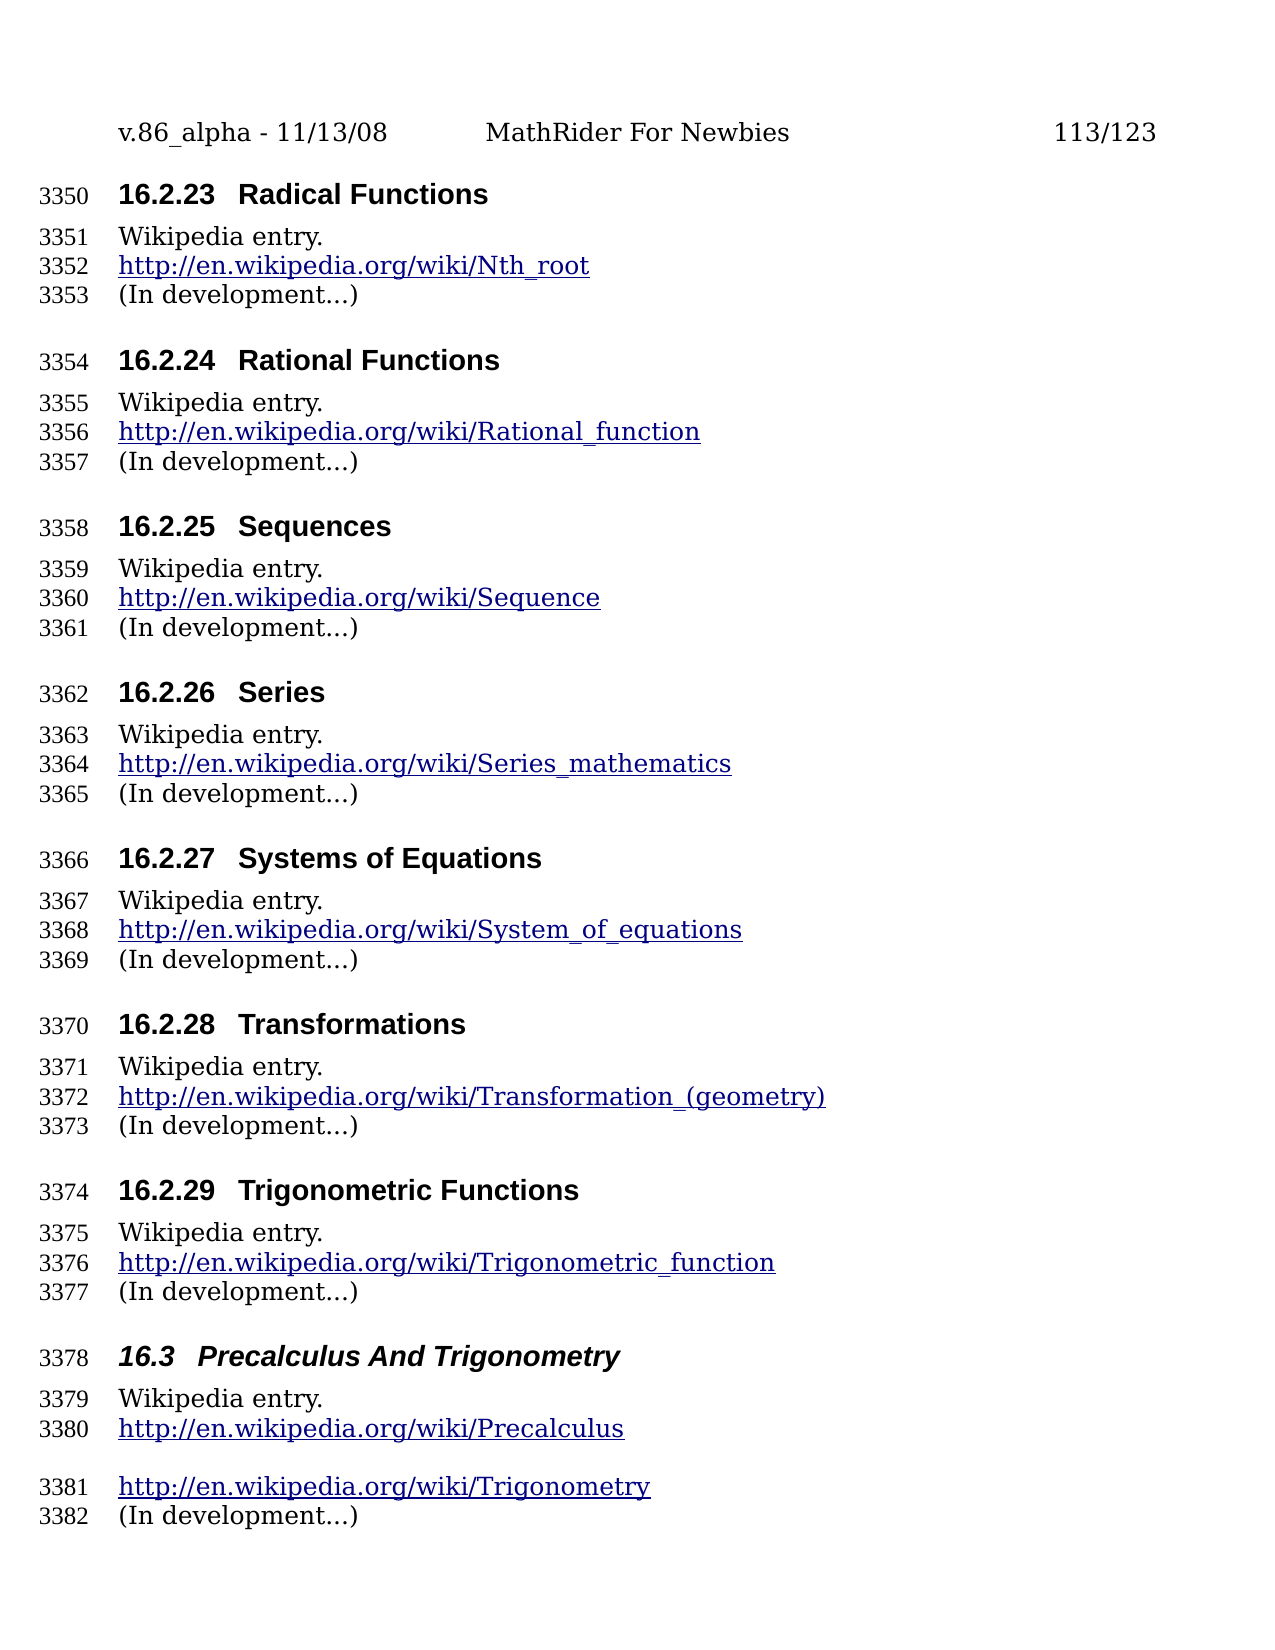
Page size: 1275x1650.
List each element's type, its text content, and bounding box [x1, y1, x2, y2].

text http://en.wikipedia.org/wiki/Rational_function [118, 417, 1157, 447]
text (In development...) [118, 1277, 1157, 1306]
subtitle Precalculus And Trigonometry [118, 1339, 1157, 1373]
subtitle Systems of Equations [118, 841, 1157, 874]
text Wikipedia entry. [118, 1218, 1157, 1248]
text http://en.wikipedia.org/wiki/Transformation_(geometry) [118, 1082, 1157, 1111]
subtitle Sequences [118, 509, 1157, 542]
text (In development...) [118, 1501, 1157, 1530]
text (In development...) [118, 1111, 1157, 1140]
text Wikipedia entry. [118, 1052, 1157, 1082]
text (In development...) [118, 281, 1157, 310]
subtitle Series [118, 675, 1157, 708]
subtitle Rational Functions [118, 343, 1157, 376]
text (In development...) [118, 779, 1157, 808]
subtitle Trigonometric Functions [118, 1173, 1157, 1207]
text http://en.wikipedia.org/wiki/Precalculus [118, 1414, 1157, 1443]
text http://en.wikipedia.org/wiki/System_of_equations [118, 916, 1157, 945]
text (In development...) [118, 447, 1157, 476]
text Wikipedia entry. [118, 886, 1157, 916]
subtitle Radical Functions [118, 177, 1157, 210]
text Wikipedia entry. [118, 554, 1157, 583]
text (In development...) [118, 945, 1157, 974]
text Wikipedia entry. [118, 720, 1157, 749]
text Wikipedia entry. [118, 222, 1157, 251]
text Wikipedia entry. [118, 388, 1157, 417]
subtitle Transformations [118, 1007, 1157, 1041]
text http://en.wikipedia.org/wiki/Trigonometry [118, 1472, 1157, 1501]
text http://en.wikipedia.org/wiki/Sequence [118, 583, 1157, 613]
text (In development...) [118, 613, 1157, 642]
text http://en.wikipedia.org/wiki/Trigonometric_function [118, 1248, 1157, 1277]
text Wikipedia entry. [118, 1384, 1157, 1414]
text http://en.wikipedia.org/wiki/Series_mathematics [118, 749, 1157, 779]
text http://en.wikipedia.org/wiki/Nth_root [118, 251, 1157, 281]
